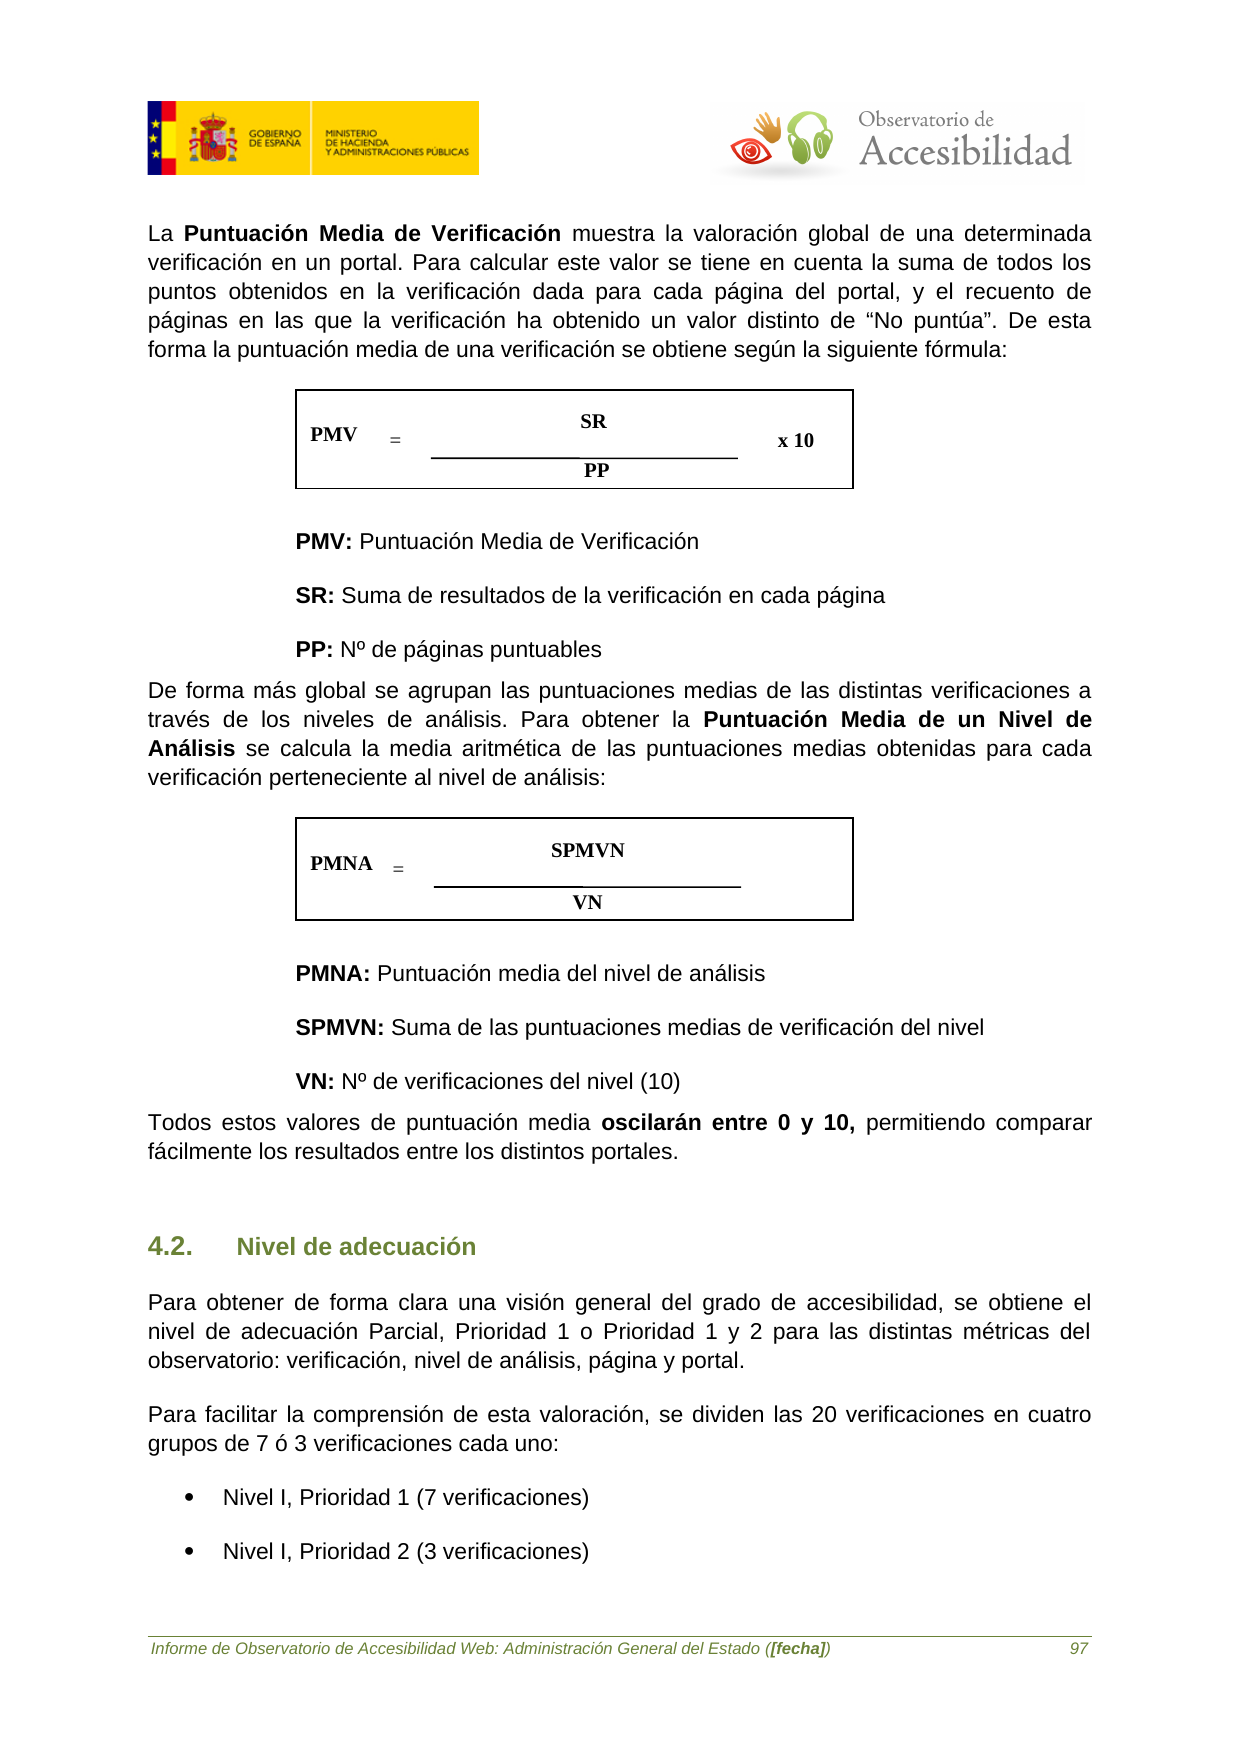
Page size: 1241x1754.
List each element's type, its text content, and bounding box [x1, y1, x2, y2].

subtitle Nivel de adecuación [148, 1230, 1092, 1261]
text VN: Nº de verificaciones del nivel (10) [295, 1068, 1092, 1094]
text PP: Nº de páginas puntuables [295, 636, 1092, 662]
text Todos estos valores de puntuación media oscilarán entre 0 y 10, permitiendo comparar fácilmente los resultados entre los distintos portales. [148, 1109, 1092, 1164]
picture [710, 102, 1086, 185]
text PMNA: Puntuación media del nivel de análisis [295, 960, 1092, 986]
text De forma más global se agrupan las puntuaciones medias de las distintas verificaciones a través de los niveles de análisis. Para obtener la Puntuación Media de un Nivel de Análisis se calcula la media aritmética de las puntuaciones medias obtenidas para cada verificación perteneciente al nivel de análisis: [148, 677, 1092, 791]
picture [147, 101, 479, 175]
text La Puntuación Media de Verificación muestra la valoración global de una determinada verificación en un portal. Para calcular este valor se tiene en cuenta la suma de todos los puntos obtenidos en la verificación dada para cada página del portal, y el recuento de páginas en las que la verificación ha obtenido un valor distinto de “No puntúa”. De esta forma la puntuación media de una verificación se obtiene según la siguiente fórmula: [148, 220, 1092, 362]
list Nivel I, Prioridad 2 (3 verificaciones) [185, 1538, 1092, 1564]
text Para obtener de forma clara una visión general del grado de accesibilidad, se obtiene el nivel de adecuación Parcial, Prioridad 1 o Prioridad 1 y 2 para las distintas métricas del observatorio: verificación, nivel de análisis, página y portal. [148, 1289, 1092, 1373]
text SR: Suma de resultados de la verificación en cada página [295, 582, 1092, 608]
list Nivel I, Prioridad 1 (7 verificaciones) [185, 1484, 1092, 1510]
text Para facilitar la comprensión de esta valoración, se dividen las 20 verificaciones en cuatro grupos de 7 ó 3 verificaciones cada uno: [148, 1401, 1092, 1456]
text PMV: Puntuación Media de Verificación [295, 528, 1092, 554]
text SPMVN: Suma de las puntuaciones medias de verificación del nivel [295, 1014, 1092, 1040]
